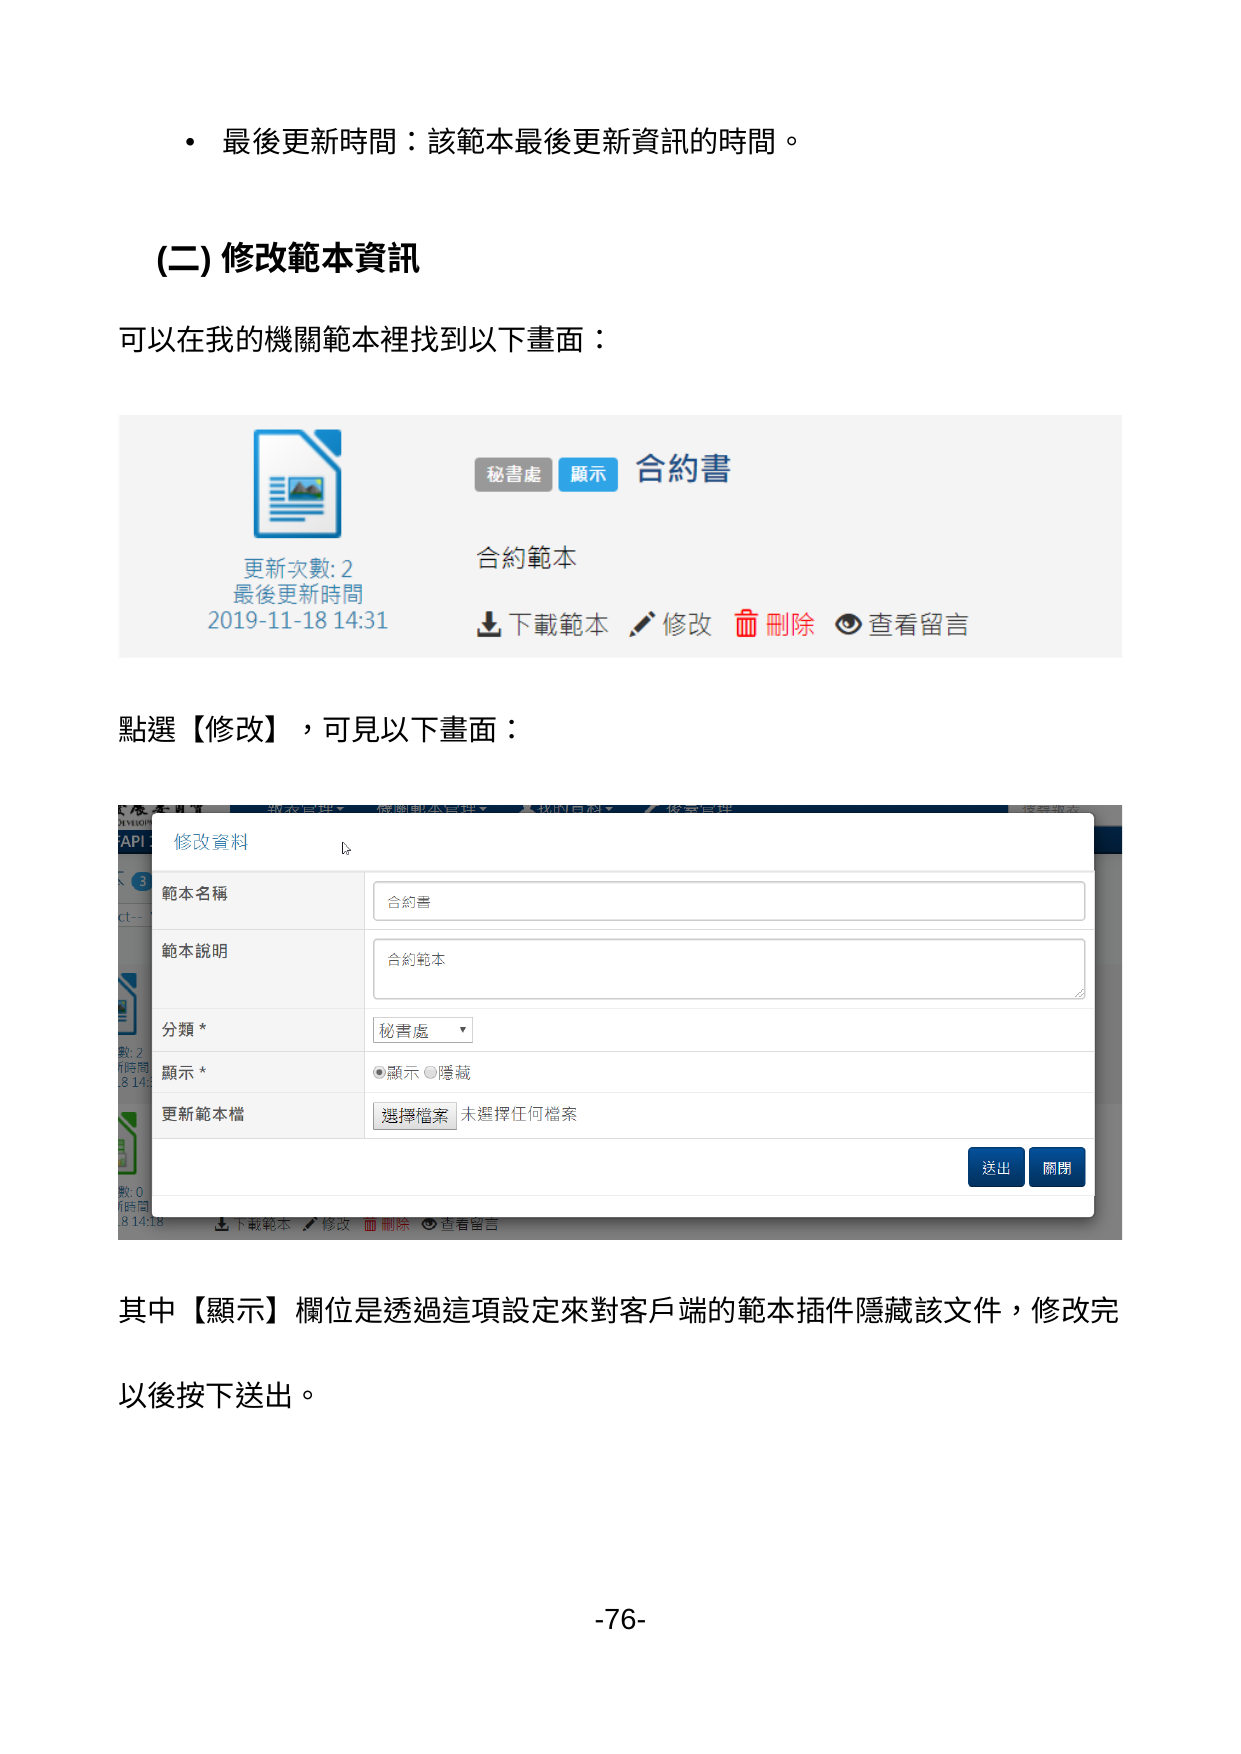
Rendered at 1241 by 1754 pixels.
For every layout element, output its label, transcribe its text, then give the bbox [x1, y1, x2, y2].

list 最後更新時間：該範本最後更新資訊的時間。 [185, 118, 1122, 160]
text 點選【修改】，可見以下畫面： [118, 706, 1122, 749]
text 可以在我的機關範本裡找到以下畫面： [118, 317, 1122, 359]
picture [118, 415, 1123, 659]
picture [118, 805, 1123, 1240]
text 其中【顯示】欄位是透過這項設定來對客戶端的範本插件隱藏該文件，修改完以後按下送出。 [118, 1288, 1122, 1415]
subtitle 修改範本資訊 [118, 232, 1122, 280]
